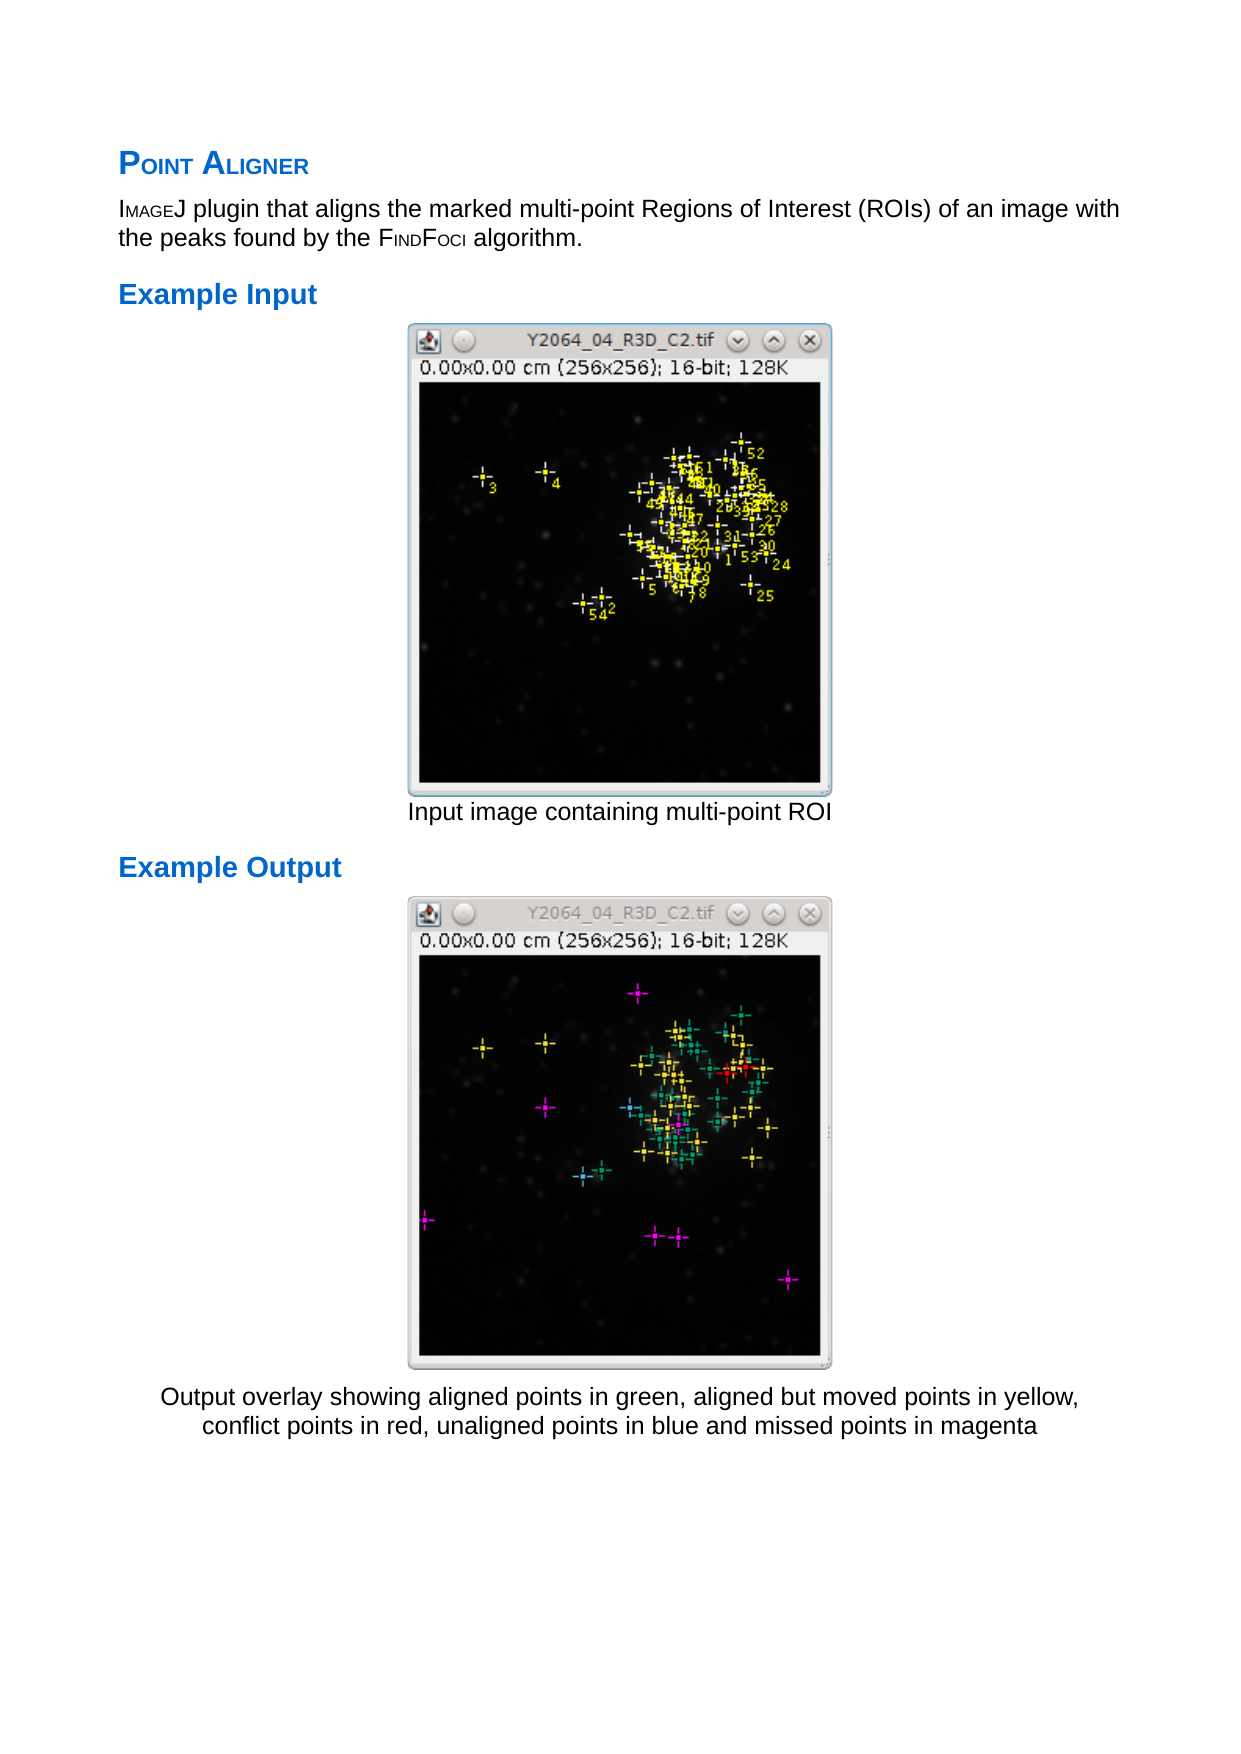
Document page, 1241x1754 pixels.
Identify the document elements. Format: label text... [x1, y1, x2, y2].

picture [407, 896, 833, 1370]
text Input image containing multi-point ROI [118, 797, 1122, 825]
picture [407, 323, 833, 797]
text Output overlay showing aligned points in green, aligned but moved points in yellow, conflict points in red, unaligned points in blue and missed points in magenta [118, 1382, 1122, 1440]
subtitle Point Aligner [118, 143, 1122, 182]
text ImageJ plugin that aligns the marked multi-point Regions of Interest (ROIs) of an image with the peaks found by the FindFoci algorithm. [118, 194, 1122, 252]
subtitle Example Output [118, 850, 1122, 884]
subtitle Example Input [118, 277, 1122, 311]
